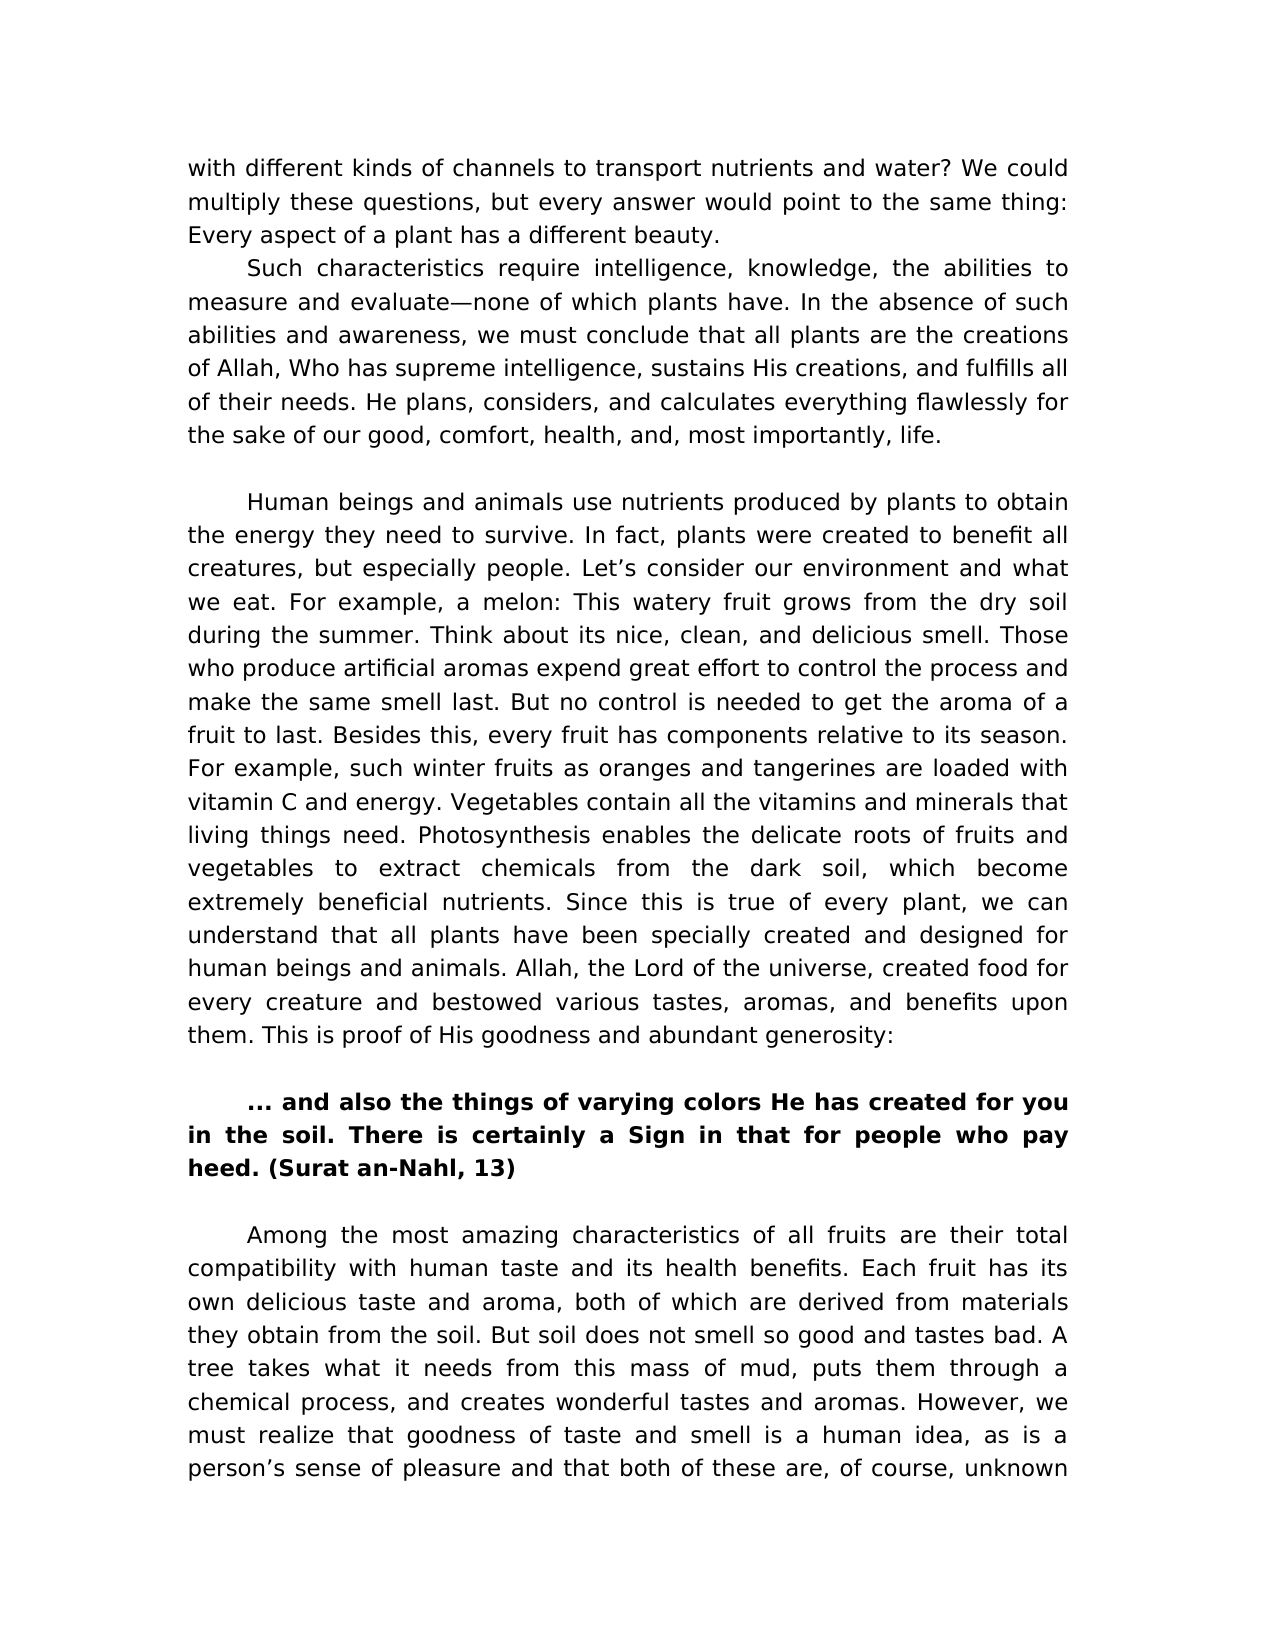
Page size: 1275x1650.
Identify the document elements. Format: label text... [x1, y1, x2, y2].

text ... and also the things of varying colors He has created for you in the soil. There is certainly a Sign in that for people who pay heed. (Surat an-Nahl, 13) [187, 1083, 1070, 1183]
text with different kinds of channels to transport nutrients and water? We could multiply these questions, but every answer would point to the same thing: Every aspect of a plant has a different beauty. [187, 150, 1070, 250]
text Among the most amazing characteristics of all fruits are their total compatibility with human taste and its health benefits. Each fruit has its own delicious taste and aroma, both of which are derived from materials they obtain from the soil. But soil does not smell so good and tastes bad. A tree takes what it needs from this mass of mud, puts them through a chemical process, and creates wonderful tastes and aromas. However, we must realize that goodness of taste and smell is a human idea, as is a person’s sense of pleasure and that both of these are, of course, unknown [187, 1217, 1070, 1483]
text Human beings and animals use nutrients produced by plants to obtain the energy they need to survive. In fact, plants were created to benefit all creatures, but especially people. Let’s consider our environment and what we eat. For example, a melon: This watery fruit grows from the dry soil during the summer. Think about its nice, clean, and delicious smell. Those who produce artificial aromas expend great effort to control the process and make the same smell last. But no control is needed to get the aroma of a fruit to last. Besides this, every fruit has components relative to its season. For example, such winter fruits as oranges and tangerines are loaded with vitamin C and energy. Vegetables contain all the vitamins and minerals that living things need. Photosynthesis enables the delicate roots of fruits and vegetables to extract chemicals from the dark soil, which become extremely beneficial nutrients. Since this is true of every plant, we can understand that all plants have been specially created and designed for human beings and animals. Allah, the Lord of the universe, created food for every creature and bestowed various tastes, aromas, and benefits upon them. This is proof of His goodness and abundant generosity: [187, 483, 1070, 1050]
text Such characteristics require intelligence, knowledge, the abilities to measure and evaluate—none of which plants have. In the absence of such abilities and awareness, we must conclude that all plants are the creations of Allah, Who has supreme intelligence, sustains His creations, and fulfills all of their needs. He plans, considers, and calculates everything flawlessly for the sake of our good, comfort, health, and, most importantly, life. [187, 250, 1070, 450]
